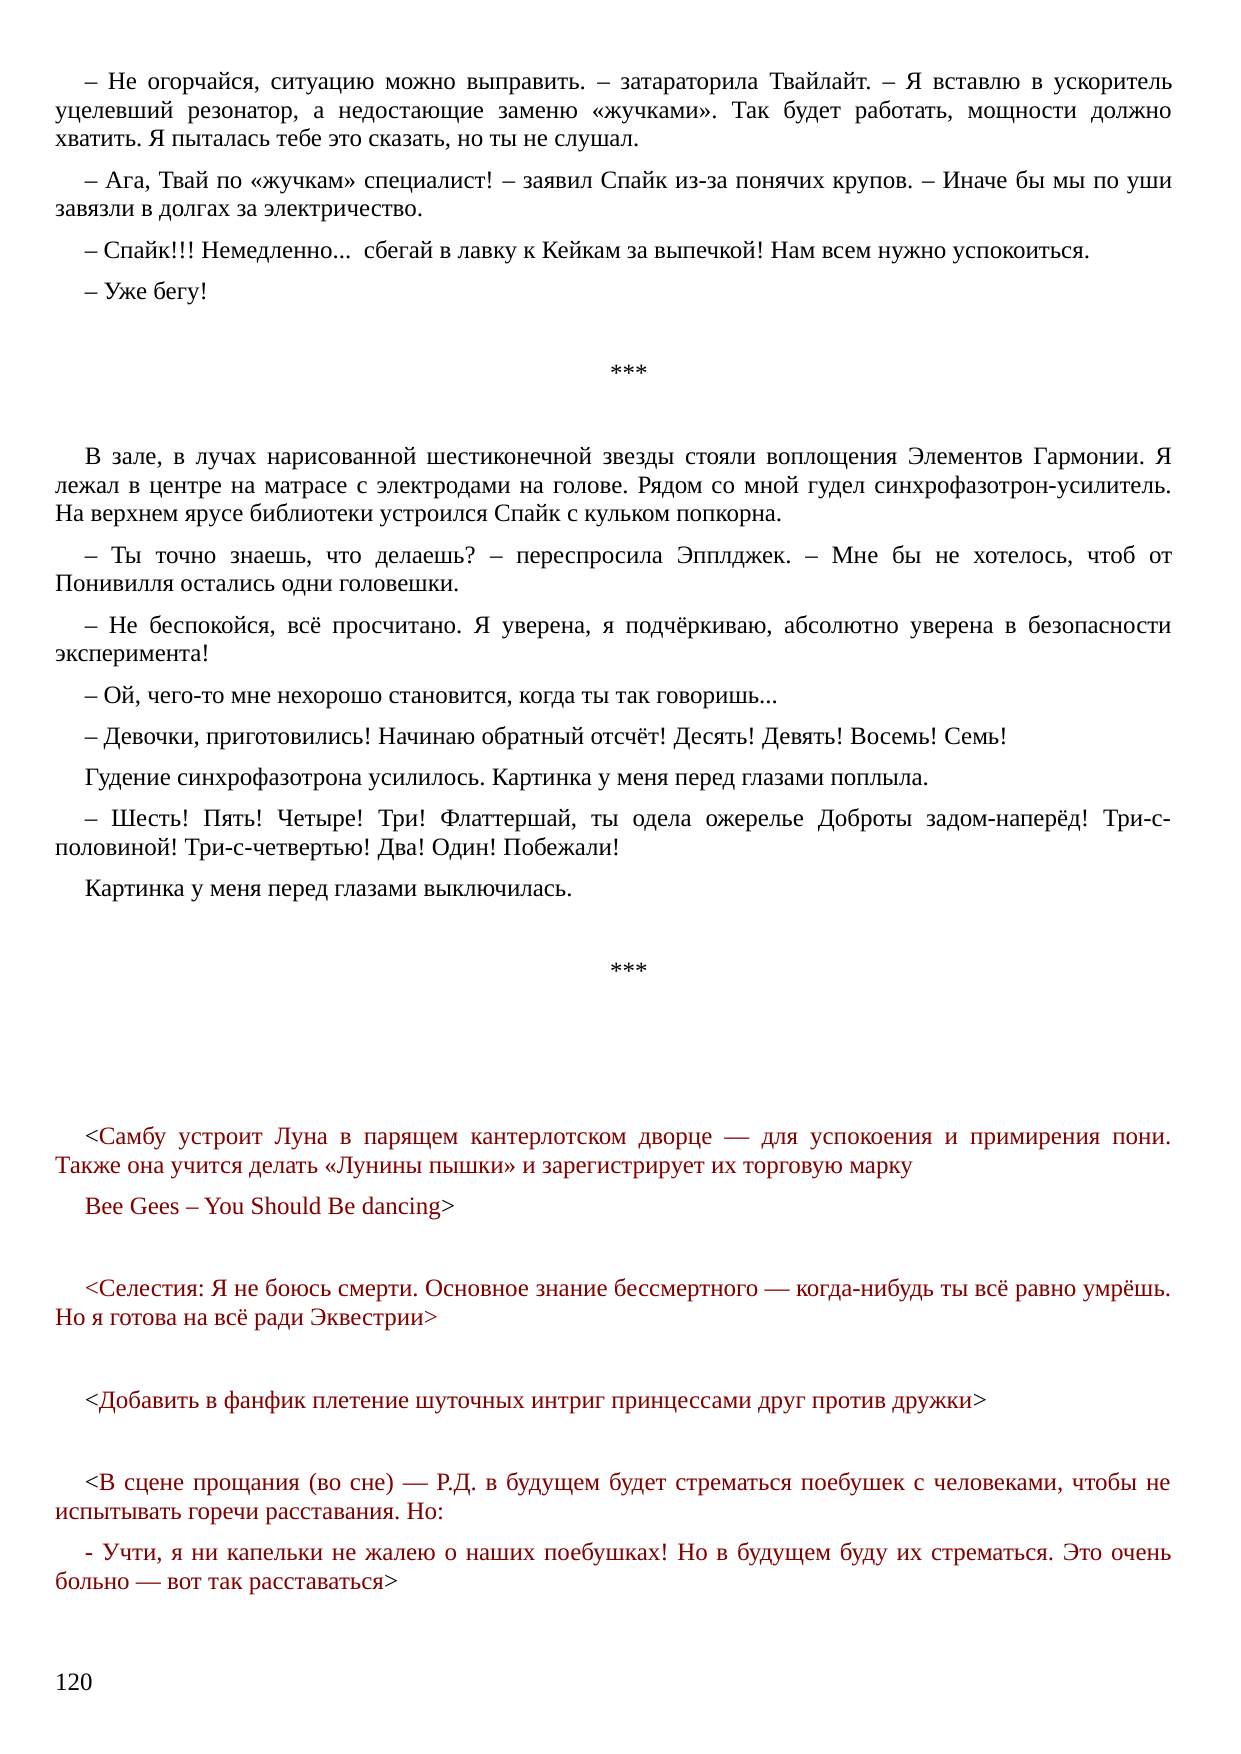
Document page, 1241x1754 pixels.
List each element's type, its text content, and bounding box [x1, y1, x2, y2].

text – Девочки, приготовились! Начинаю обратный отсчёт! Десять! Девять! Восемь! Семь! [55, 721, 1173, 750]
text *** [55, 358, 1173, 387]
text – Не огорчайся, ситуацию можно выправить. – затараторила Твайлайт. – Я вставлю в ускоритель уцелевший резонатор, а недостающие заменю «жучками». Так будет работать, мощности должно хватить. Я пыталась тебе это сказать, но ты не слушал. [55, 66, 1173, 152]
text – Уже бегу! [55, 276, 1173, 305]
text <В сцене прощания (во сне) — Р.Д. в будущем будет стрематься поебушек с человеками, чтобы не испытывать горечи расставания. Но: [55, 1467, 1173, 1525]
text <Селестия: Я не боюсь смерти. Основное знание бессмертного — когда-нибудь ты всё равно умрёшь. Но я готова на всё ради Эквестрии> [55, 1273, 1173, 1331]
text – Не беспокойся, всё просчитано. Я уверена, я подчёркиваю, абсолютно уверена в безопасности эксперимента! [55, 610, 1173, 667]
text - Учти, я ни капельки не жалею о наших поебушках! Но в будущем буду их стрематься. Это очень больно — вот так расставаться> [55, 1537, 1173, 1595]
text – Спайк!!! Немедленно... сбегай в лавку к Кейкам за выпечкой! Нам всем нужно успокоиться. [55, 235, 1173, 263]
text В зале, в лучах нарисованной шестиконечной звезды стояли воплощения Элементов Гармонии. Я лежал в центре на матрасе с электродами на голове. Рядом со мной гудел синхрофазотрон-усилитель. На верхнем ярусе библиотеки устроился Спайк с кульком попкорна. [55, 441, 1173, 527]
text *** [55, 956, 1173, 985]
text Картинка у меня перед глазами выключилась. [55, 873, 1173, 902]
text Bee Gees – You Should Be dancing> [55, 1191, 1173, 1220]
text <Самбу устроит Луна в парящем кантерлотском дворце — для успокоения и примирения пони. Также она учится делать «Лунины пышки» и зарегистрирует их торговую марку [55, 1121, 1173, 1178]
text <Добавить в фанфик плетение шуточных интриг принцессами друг против дружки> [55, 1385, 1173, 1413]
text – Ага, Твай по «жучкам» специалист! – заявил Спайк из-за понячих крупов. – Иначе бы мы по уши завязли в долгах за электричество. [55, 165, 1173, 222]
text – Ты точно знаешь, что делаешь? – переспросила Эпплджек. – Мне бы не хотелось, чтоб от Понивилля остались одни головешки. [55, 540, 1173, 597]
text Гудение синхрофазотрона усилилось. Картинка у меня перед глазами поплыла. [55, 762, 1173, 791]
text – Шесть! Пять! Четыре! Три! Флаттершай, ты одела ожерелье Доброты задом-наперёд! Три-с-половиной! Три-с-четвертью! Два! Один! Побежали! [55, 803, 1173, 861]
text – Ой, чего-то мне нехорошо становится, когда ты так говоришь... [55, 680, 1173, 708]
